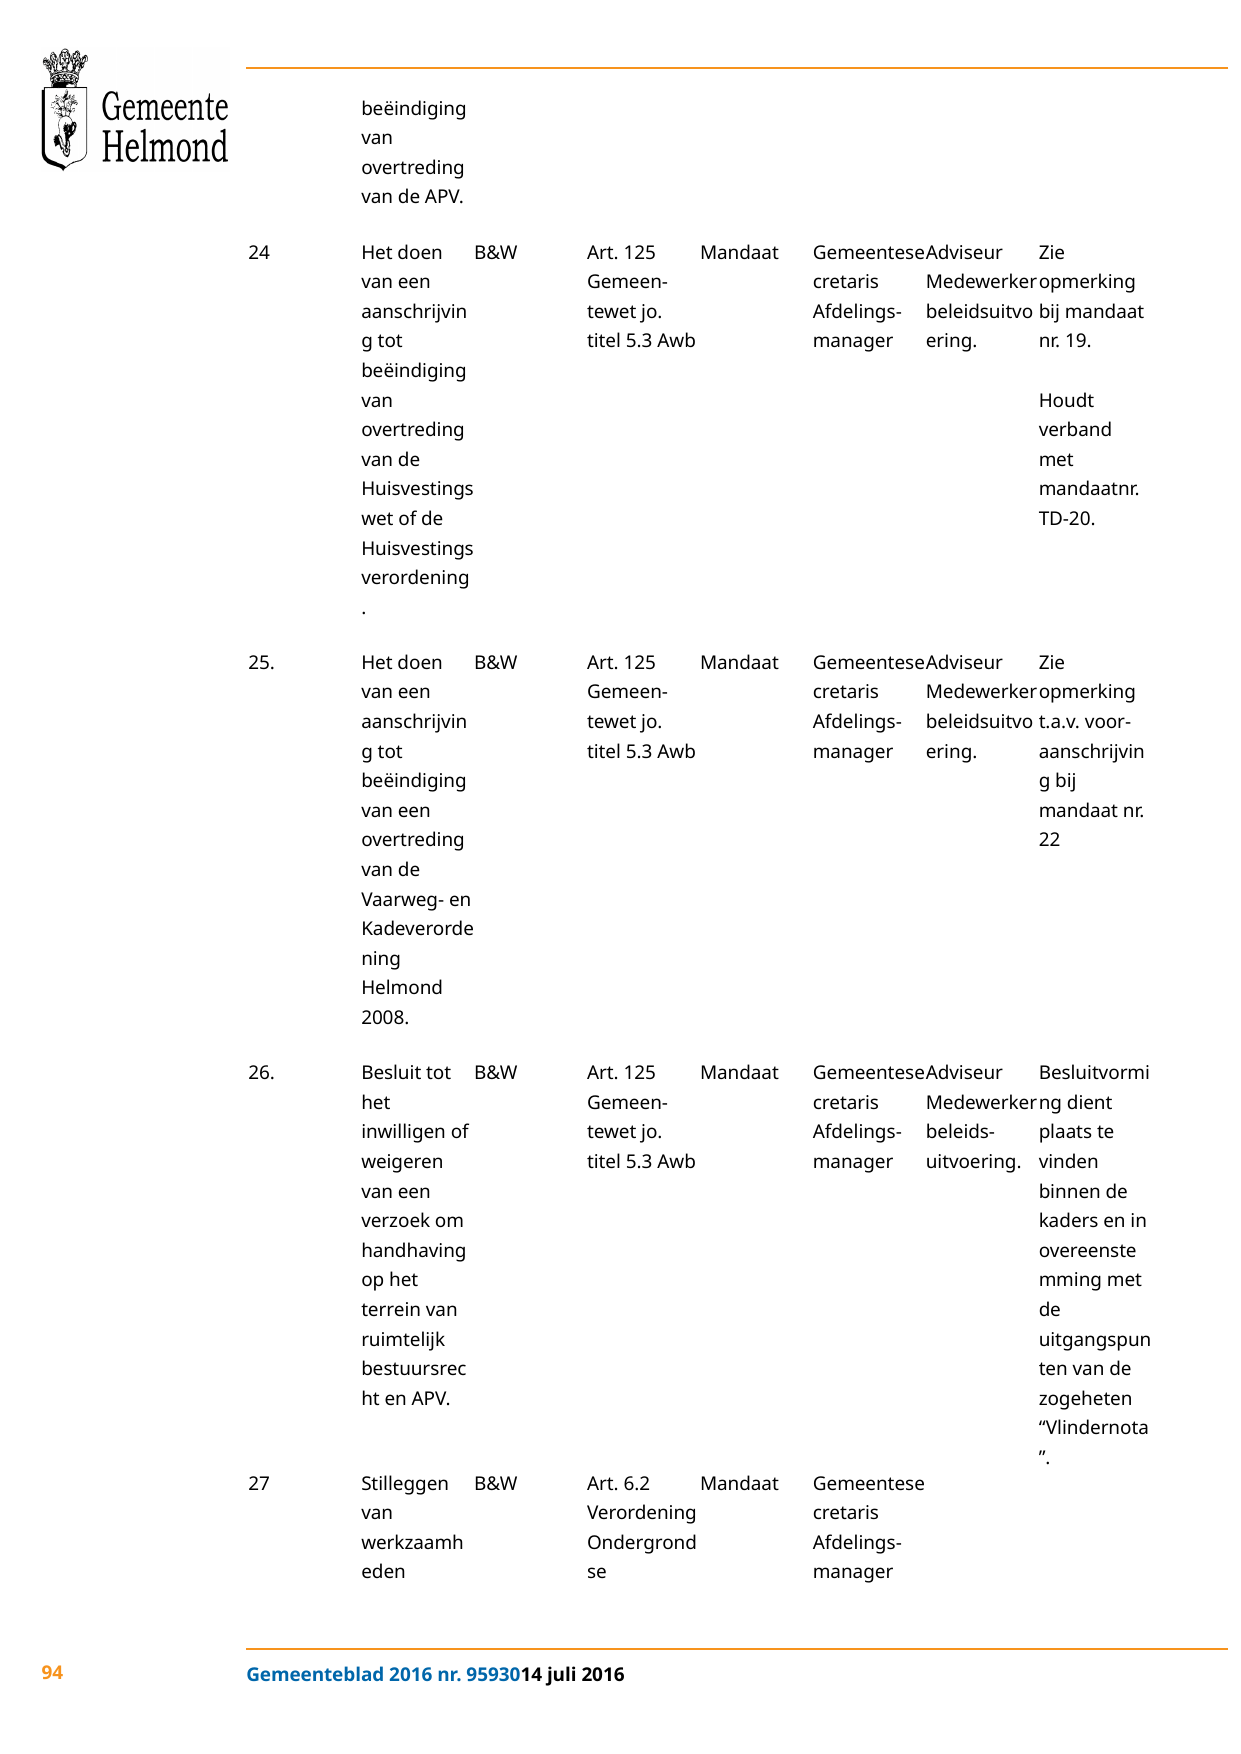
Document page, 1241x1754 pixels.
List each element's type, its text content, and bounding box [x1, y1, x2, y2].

picture [41, 47, 231, 172]
table_cell Gemeentesecretaris Afdelings­manager [813, 1470, 926, 1584]
table_cell Het doen van een aanschrijving tot beëindiging van overtreding van de Huisvestingswet of de Huisvestingsverordening. [361, 239, 474, 649]
table_cell B&W [474, 1470, 587, 1584]
table_cell 26. [248, 1060, 361, 1470]
table_cell Art. 125 Gemeen-tewet jo. titel 5.3 Awb [587, 649, 700, 1059]
table_cell Gemeentesecretaris Afdelings­manager [813, 1060, 926, 1470]
table_cell Art. 6.2 Verordening Ondergrondse [587, 1470, 700, 1584]
table_cell Gemeentesecretaris Afdelings­manager [813, 649, 926, 1059]
table_cell [1039, 95, 1152, 239]
table_cell 27 [248, 1470, 361, 1584]
table_cell Adviseur Medewerker beleidsuitvoering. [926, 239, 1038, 649]
table_cell Adviseur Medewerker beleidsuitvoering. [926, 649, 1038, 1059]
table_cell Het doen van een aanschrijving tot beëindiging van een overtreding van de Vaarweg- en Kadeverordening Helmond 2008. [361, 649, 474, 1059]
table_cell [248, 95, 361, 239]
table_cell Stilleggen van werkzaamheden [361, 1470, 474, 1584]
table_cell Zie opmerking t.a.v. voor-aanschrijving bij mandaat nr. 22 [1039, 649, 1152, 1059]
table_cell Zie opmerking bij mandaat nr. 19. Houdt verband met mandaatnr. TD-20. [1039, 239, 1152, 649]
table_cell Mandaat [700, 1470, 813, 1584]
table_cell Mandaat [700, 1060, 813, 1470]
table_cell Art. 125 Gemeen-tewet jo. titel 5.3 Awb [587, 1060, 700, 1470]
table_cell Gemeentesecretaris Afdelings­manager [813, 239, 926, 649]
table_cell [474, 95, 587, 239]
table_cell [926, 1470, 1038, 1584]
table_cell [926, 95, 1038, 239]
table_cell 24 [248, 239, 361, 649]
table_cell Art. 125 Gemeen-tewet jo. titel 5.3 Awb [587, 239, 700, 649]
table_cell [1039, 1470, 1152, 1584]
table_cell B&W [474, 239, 587, 649]
table_cell [813, 95, 926, 239]
table_cell Adviseur Medewerker beleids- uitvoering. [926, 1060, 1038, 1470]
table_cell B&W [474, 649, 587, 1059]
table_cell B&W [474, 1060, 587, 1470]
table_cell 25. [248, 649, 361, 1059]
table_cell Mandaat [700, 649, 813, 1059]
table_cell Besluitvorming dient plaats te vinden binnen de kaders en in overeenstemming met de uitgangspunten van de zogeheten “Vlindernota”. [1039, 1060, 1152, 1470]
table_cell beëindiging van overtreding van de APV. [361, 95, 474, 239]
table_cell [700, 95, 813, 239]
table_cell [587, 95, 700, 239]
table_cell Mandaat [700, 239, 813, 649]
table_cell Besluit tot het inwilligen of weigeren van een verzoek om handhaving op het terrein van ruimtelijk bestuursrecht en APV. [361, 1060, 474, 1470]
